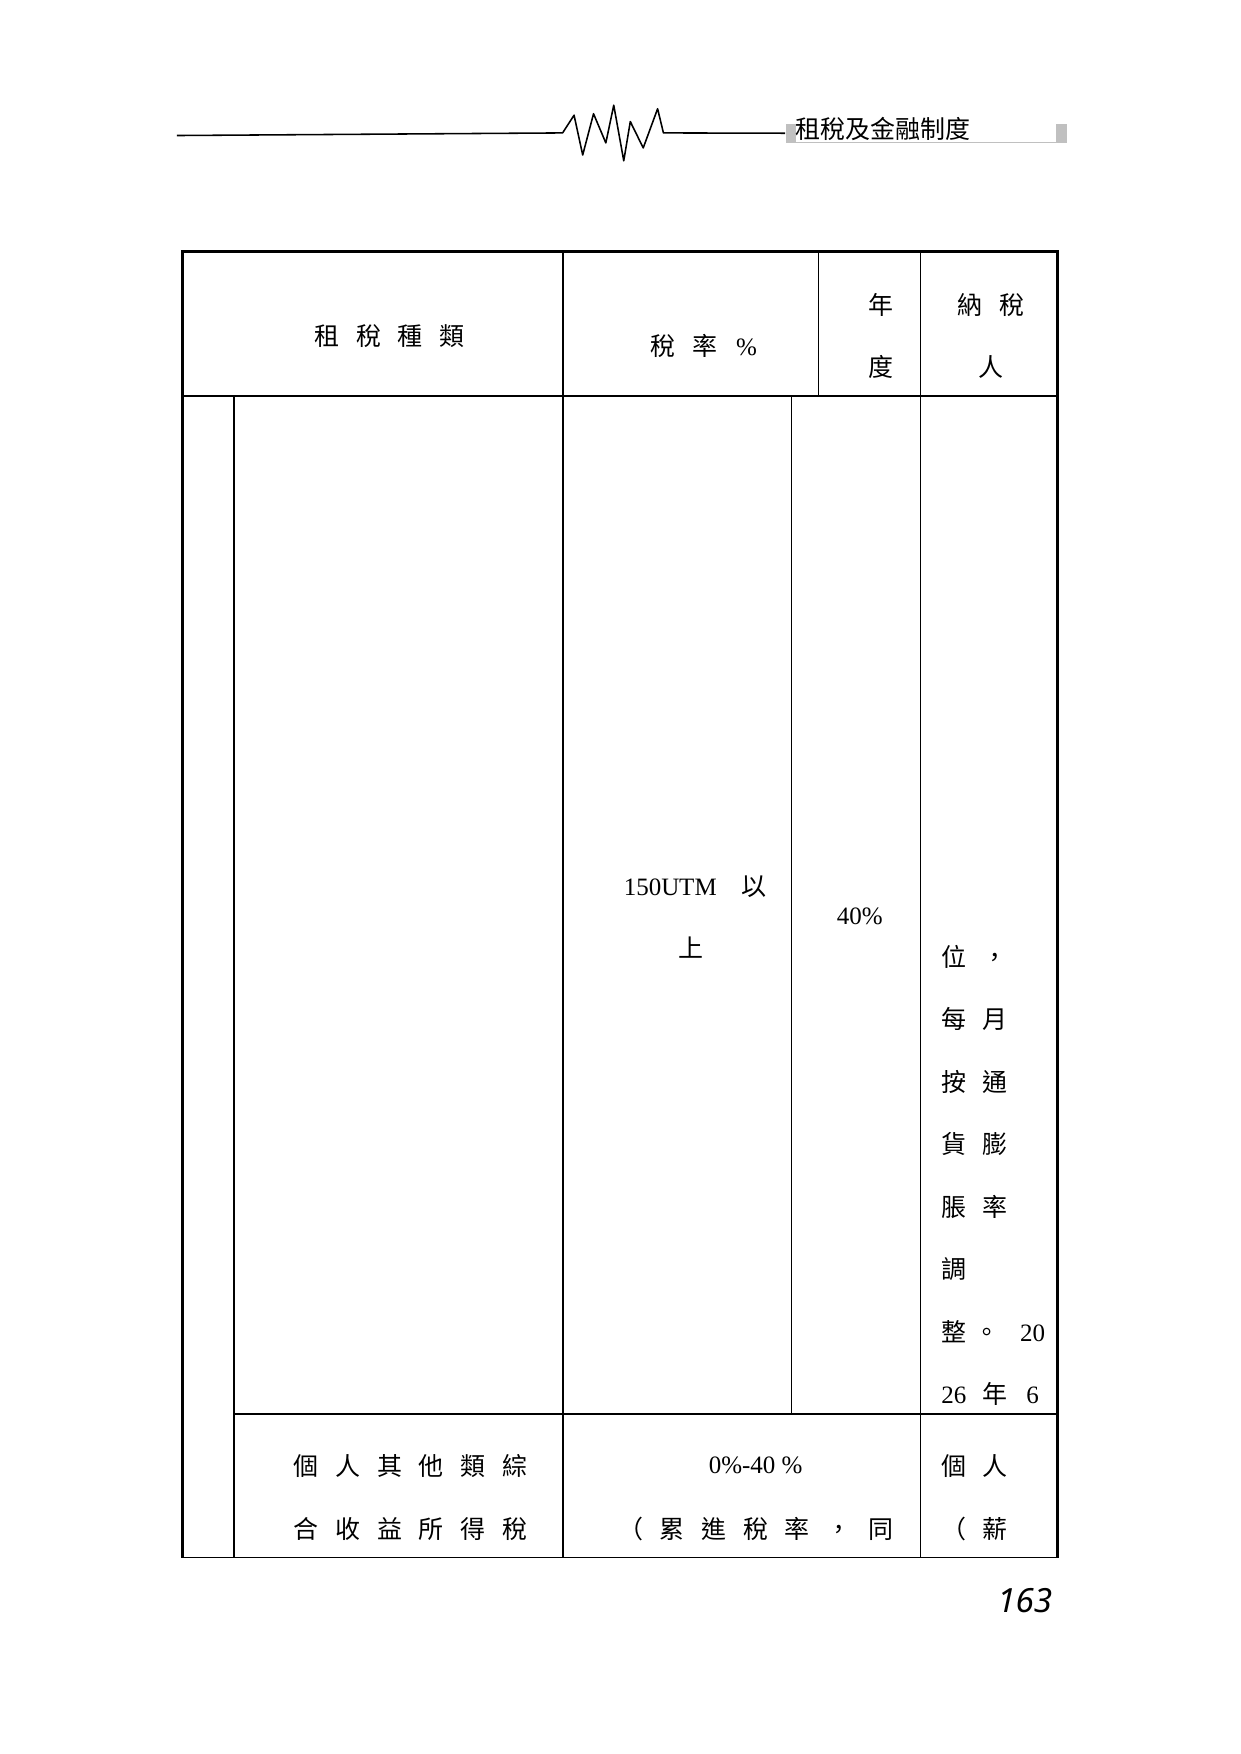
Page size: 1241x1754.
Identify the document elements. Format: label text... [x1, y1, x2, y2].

table_cell 40% [792, 397, 920, 1413]
table_cell [235, 397, 562, 1413]
table_cell 150UTM以上 [564, 397, 791, 1413]
table_header 租稅種類 [184, 253, 562, 395]
table_cell 0%-40 % （累進稅率，同 [564, 1415, 920, 1556]
table_cell 個人 （薪 [921, 1415, 1056, 1556]
table_header 稅率% [564, 253, 818, 395]
table_cell 個人其他類綜合收益所得稅 [235, 1415, 562, 1556]
table_header 年度 [819, 253, 920, 395]
table_header 納稅人 [921, 253, 1056, 395]
